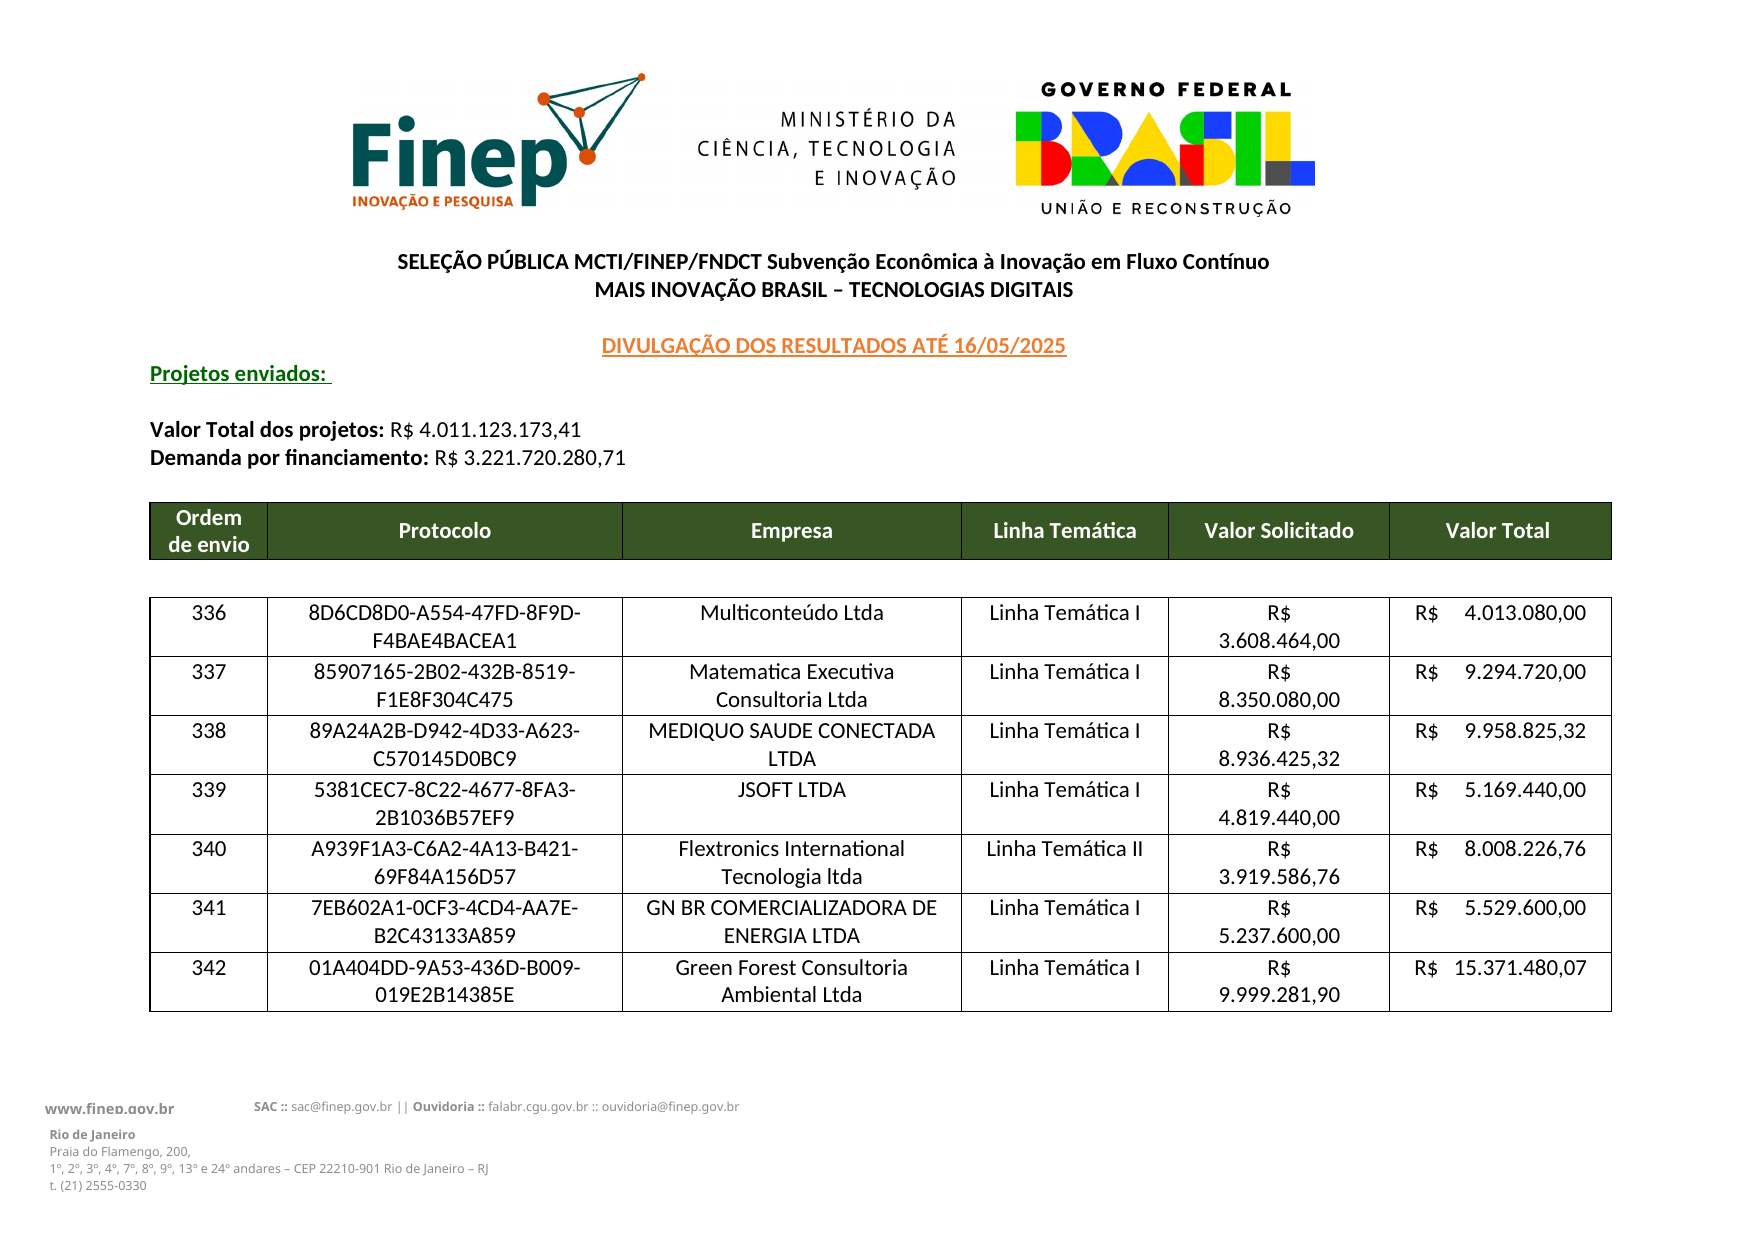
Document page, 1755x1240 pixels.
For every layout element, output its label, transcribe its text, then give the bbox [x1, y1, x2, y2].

table_cell 85907165-2B02-432B-8519-F1E8F304C475 [268, 657, 622, 715]
table_cell 339 [151, 775, 267, 833]
table_cell 89A24A2B-D942-4D33-A623-C570145D0BC9 [268, 716, 622, 774]
table_cell R$ 5.237.600,00 [1169, 894, 1389, 952]
table_cell Linha Temática I [962, 894, 1168, 952]
table_cell 8D6CD8D0-A554-47FD-8F9D-F4BAE4BACEA1 [268, 598, 622, 656]
table_cell 7EB602A1-0CF3-4CD4-AA7E-B2C43133A859 [268, 894, 622, 952]
table_cell 337 [151, 657, 267, 715]
table_cell Multiconteúdo Ltda [623, 598, 961, 656]
table_cell R$ 15.371.480,07 [1390, 953, 1611, 1011]
table_cell R$ 8.936.425,32 [1169, 716, 1389, 774]
table_cell 336 [151, 598, 267, 656]
table_cell Linha Temática I [962, 716, 1168, 774]
table_cell 340 [151, 835, 267, 892]
table_cell R$ 9.999.281,90 [1169, 953, 1389, 1011]
table_cell 5381CEC7-8C22-4677-8FA3-2B1036B57EF9 [268, 775, 622, 833]
table_cell R$ 9.958.825,32 [1390, 716, 1611, 774]
table_cell R$ 8.008.226,76 [1390, 835, 1611, 892]
table_cell Linha Temática I [962, 598, 1168, 656]
table_cell 341 [151, 894, 267, 952]
table_cell Linha Temática I [962, 953, 1168, 1011]
table_cell A939F1A3-C6A2-4A13-B421-69F84A156D57 [268, 835, 622, 892]
table_cell R$ 4.013.080,00 [1390, 598, 1611, 656]
table_cell MEDIQUO SAUDE CONECTADA LTDA [623, 716, 961, 774]
table_cell R$ 9.294.720,00 [1390, 657, 1611, 715]
table_cell Linha Temática I [962, 657, 1168, 715]
table_cell 342 [151, 953, 267, 1011]
table_cell GN BR COMERCIALIZADORA DE ENERGIA LTDA [623, 894, 961, 952]
table_cell Green Forest Consultoria Ambiental Ltda [623, 953, 961, 1011]
table_cell R$ 4.819.440,00 [1169, 775, 1389, 833]
table_cell R$ 5.529.600,00 [1390, 894, 1611, 952]
table_cell Linha Temática II [962, 835, 1168, 892]
table_cell 01A404DD-9A53-436D-B009-019E2B14385E [268, 953, 622, 1011]
table_cell 338 [151, 716, 267, 774]
table_cell R$ 5.169.440,00 [1390, 775, 1611, 833]
table_cell JSOFT LTDA [623, 775, 961, 833]
table_cell R$ 3.608.464,00 [1169, 598, 1389, 656]
table_cell Flextronics International Tecnologia ltda [623, 835, 961, 892]
table_cell Linha Temática I [962, 775, 1168, 833]
table_cell Matematica Executiva Consultoria Ltda [623, 657, 961, 715]
table_cell R$ 3.919.586,76 [1169, 835, 1389, 892]
table_cell R$ 8.350.080,00 [1169, 657, 1389, 715]
